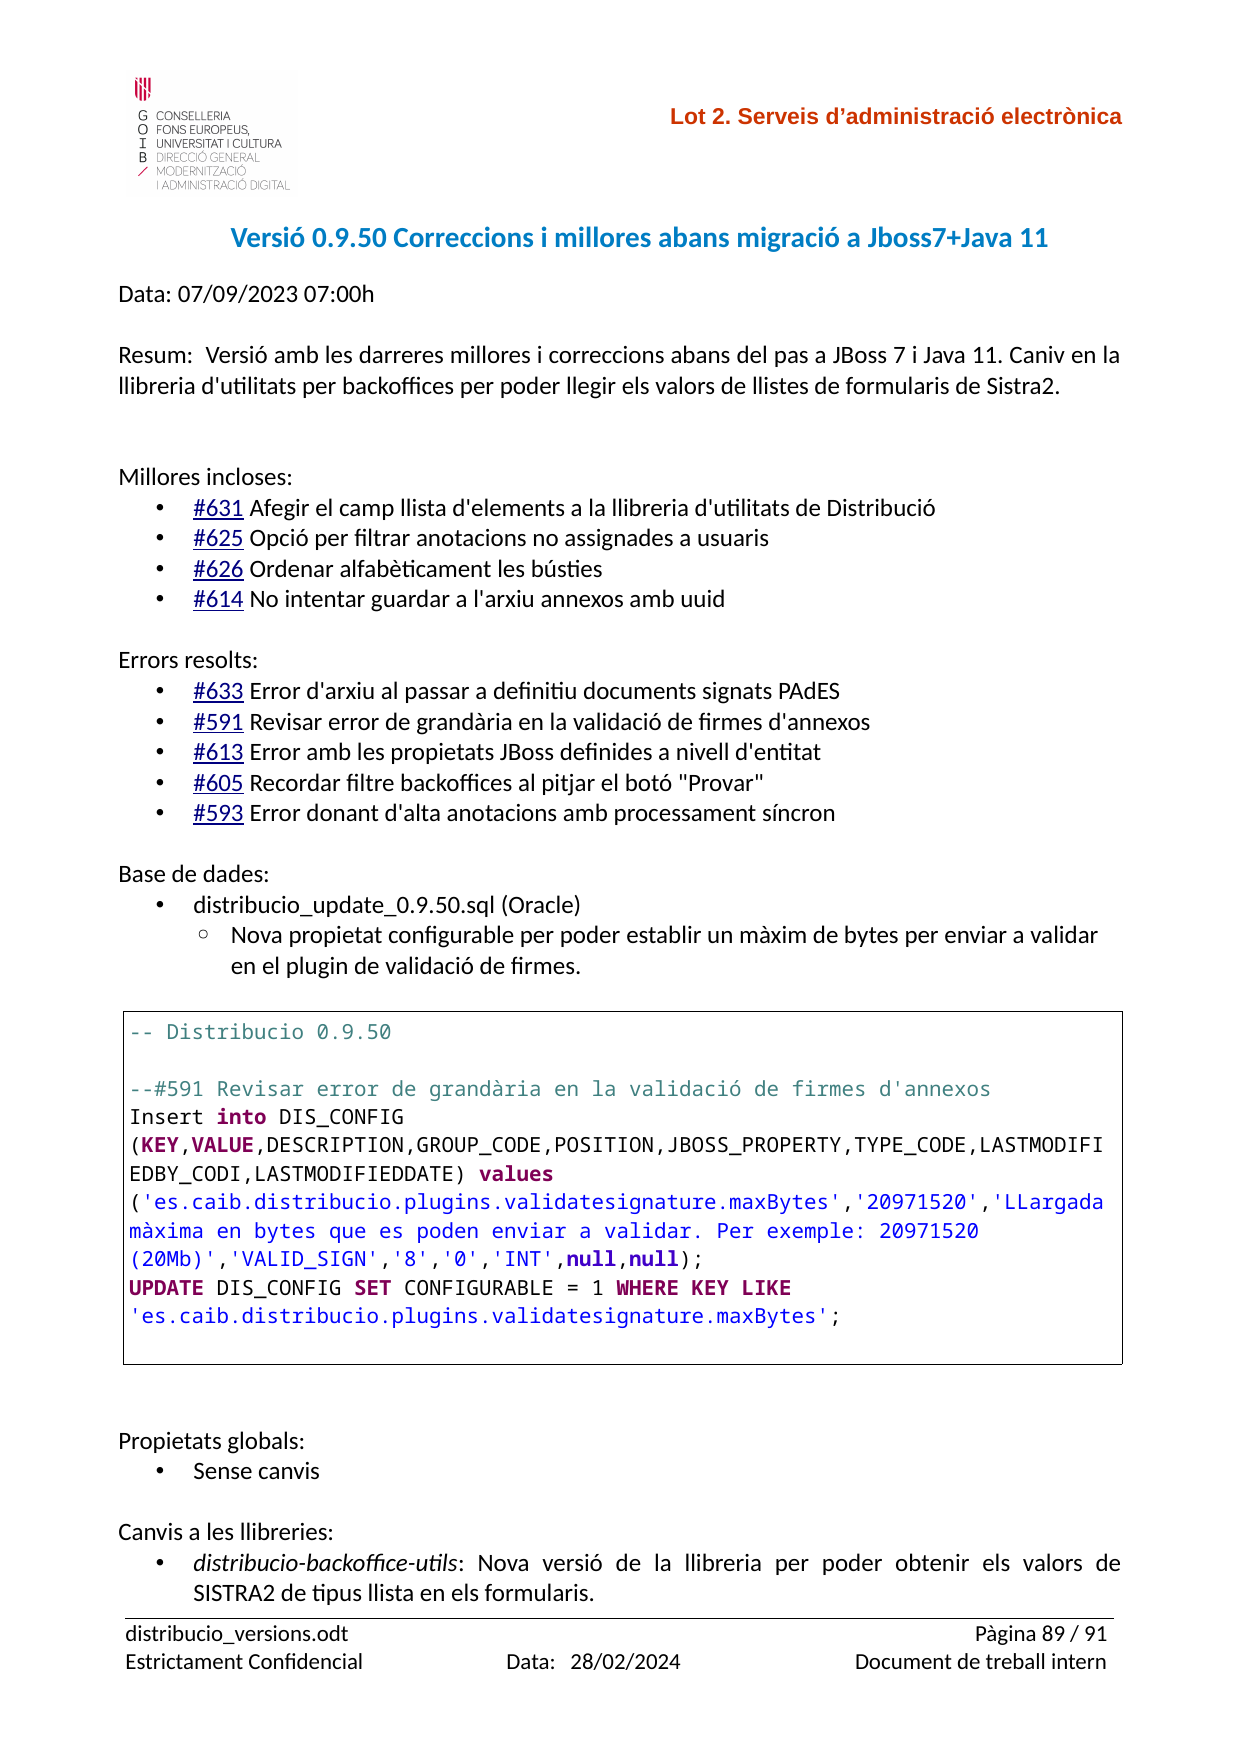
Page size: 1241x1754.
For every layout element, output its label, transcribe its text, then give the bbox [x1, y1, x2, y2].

list #591 Revisar error de grandària en la validació de firmes d'annexos [156, 706, 1122, 736]
text Errors resolts: [118, 645, 1122, 675]
list #633 Error d'arxiu al passar a definitiu documents signats PAdES [156, 675, 1122, 706]
list distribucio_update_0.9.50.sql (Oracle) [156, 889, 1122, 919]
list #614 No intentar guardar a l'arxiu annexos amb uuid [156, 584, 1122, 614]
list #626 Ordenar alfabèticament les bústies [156, 553, 1122, 584]
list #625 Opció per filtrar anotacions no assignades a usuaris [156, 523, 1122, 553]
text Millores incloses: [118, 462, 1122, 492]
list #593 Error donant d'alta anotacions amb processament síncron [156, 797, 1122, 828]
picture [126, 70, 299, 197]
text Resum: Versió amb les darreres millores i correccions abans del pas a JBoss 7 i Java 11. Caniv en la llibreria d'utilitats per backoffices per poder llegir els valors de llistes de formularis de Sistra2. [118, 339, 1122, 401]
list Sense canvis [156, 1455, 1122, 1486]
list distribucio-backoffice-utils: Nova versió de la llibreria per poder obtenir els valors de SISTRA2 de tipus llista en els formularis. [156, 1547, 1122, 1608]
list Nova propietat configurable per poder establir un màxim de bytes per enviar a validar en el plugin de validació de firmes. [193, 919, 1122, 980]
list #631 Afegir el camp llista d'elements a la llibreria d'utilitats de Distribució [156, 492, 1122, 523]
text Data: 07/09/2023 07:00h [118, 278, 1122, 309]
table_header -- Distribucio 0.9.50 --#591 Revisar error de grandària en la validació de firmes d'annexos Insert into DIS_CONFIG (KEY,VALUE,DESCRIPTION,GROUP_CODE,POSITION,JBOSS_PROPERTY,TYPE_CODE,LASTMODIFIEDBY_CODI,LASTMODIFIEDDATE) values ('es.caib.distribucio.plugins.validatesignature.maxBytes','20971520','LLargada màxima en bytes que es poden enviar a validar. Per exemple: 20971520 (20Mb)','VALID_SIGN','8','0','INT',null,null); UPDATE DIS_CONFIG SET CONFIGURABLE = 1 WHERE KEY LIKE 'es.caib.distribucio.plugins.validatesignature.maxBytes'; [124, 1012, 1122, 1364]
text Canvis a les llibreries: [118, 1516, 1122, 1547]
subtitle Versió 0.9.50 Correccions i millores abans migració a Jboss7+Java 11 [153, 219, 1122, 255]
text Base de dades: [118, 858, 1122, 889]
list #605 Recordar filtre backoffices al pitjar el botó "Provar" [156, 767, 1122, 797]
list #613 Error amb les propietats JBoss definides a nivell d'entitat [156, 736, 1122, 767]
text Propietats globals: [118, 1425, 1122, 1455]
